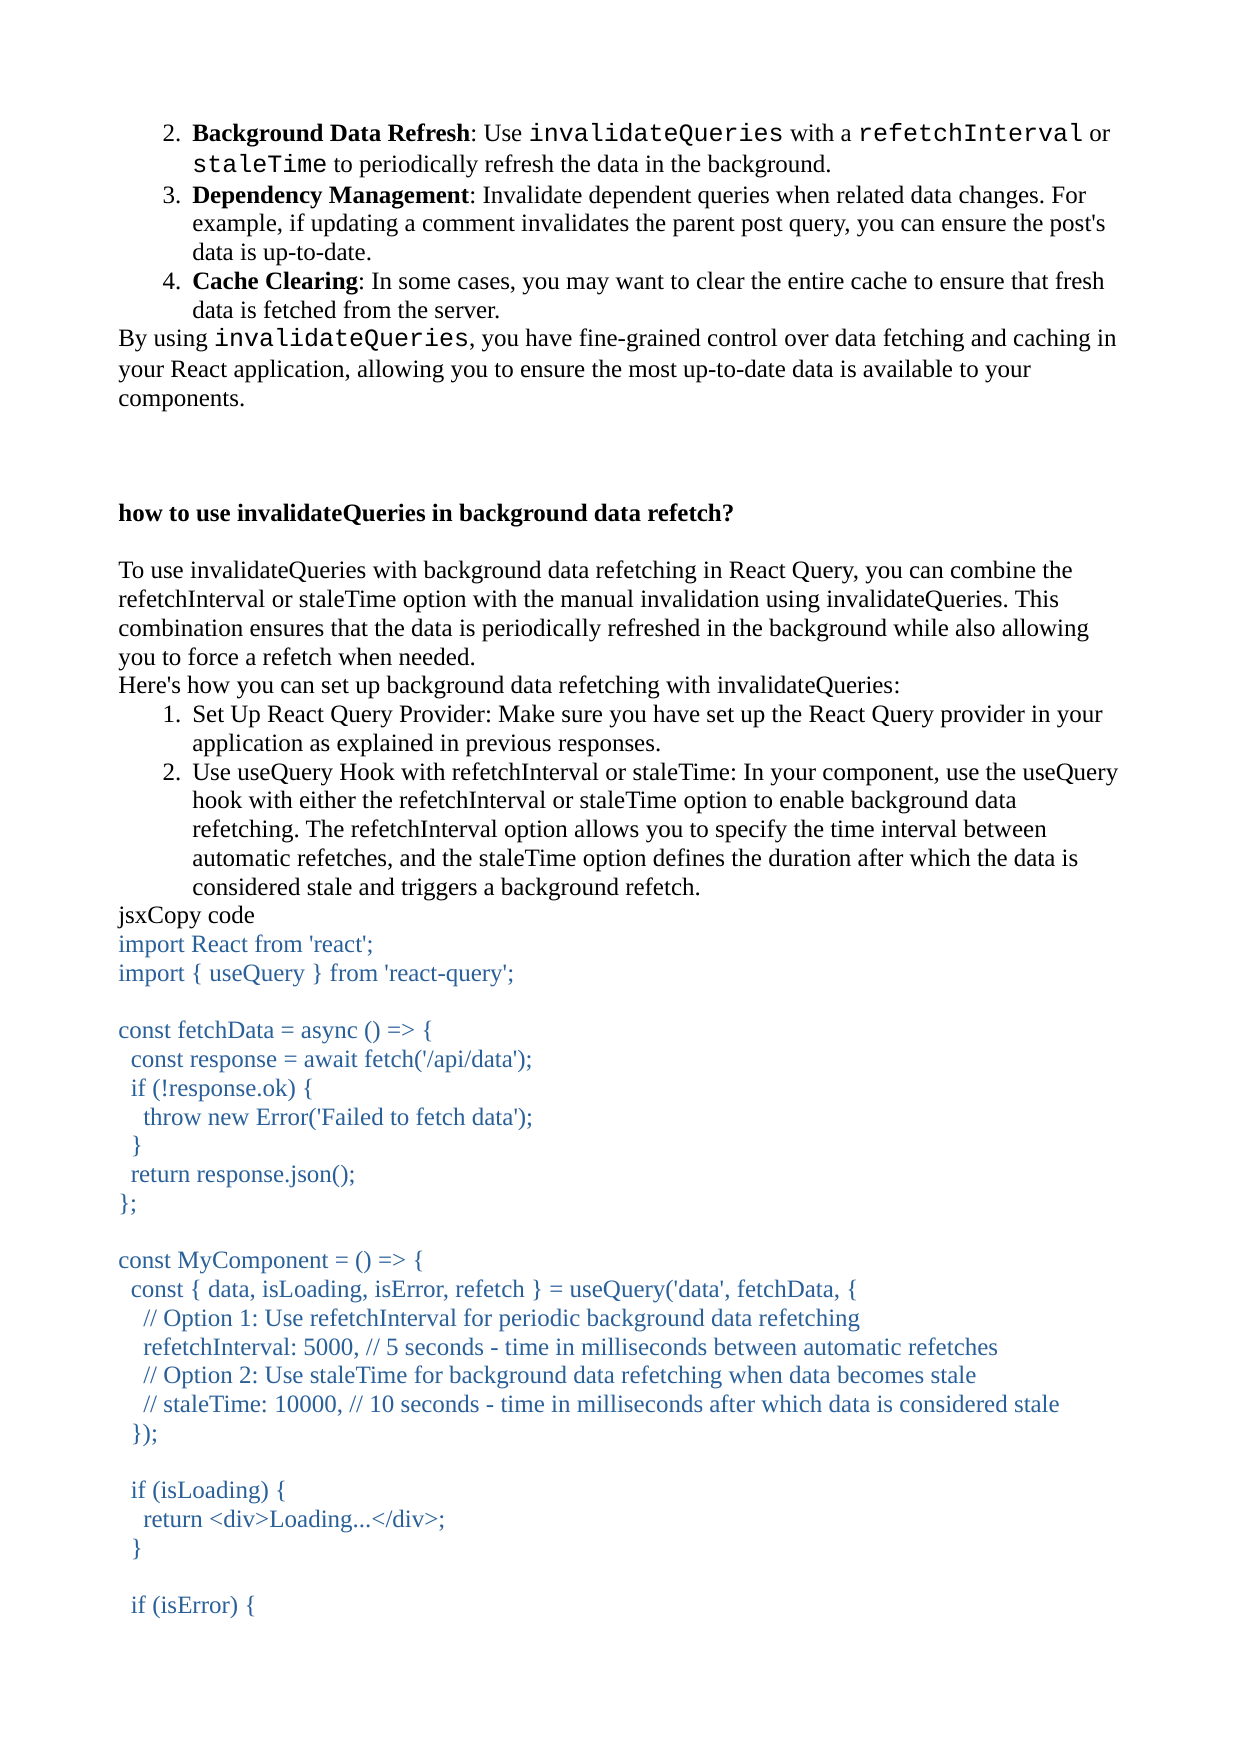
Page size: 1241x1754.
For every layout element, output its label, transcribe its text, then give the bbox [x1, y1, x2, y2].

text jsxCopy code [118, 901, 1122, 929]
text To use invalidateQueries with background data refetching in React Query, you can combine the refetchInterval or staleTime option with the manual invalidation using invalidateQueries. This combination ensures that the data is periodically refreshed in the background while also allowing you to force a refetch when needed. [118, 556, 1122, 671]
text }; [118, 1188, 1122, 1217]
text if (isError) { [118, 1591, 1122, 1619]
list Background Data Refresh: Use invalidateQueries with a refetchInterval or staleTime to periodically refresh the data in the background. [162, 118, 1122, 180]
text refetchInterval: 5000, // 5 seconds - time in milliseconds between automatic refetches [118, 1332, 1122, 1361]
text // Option 1: Use refetchInterval for periodic background data refetching [118, 1303, 1122, 1332]
text }); [118, 1418, 1122, 1447]
list Dependency Management: Invalidate dependent queries when related data changes. For example, if updating a comment invalidates the parent post query, you can ensure the post's data is up-to-date. [162, 180, 1122, 266]
text // Option 2: Use staleTime for background data refetching when data becomes stale [118, 1361, 1122, 1389]
text } [118, 1533, 1122, 1562]
text By using invalidateQueries, you have fine-grained control over data fetching and caching in your React application, allowing you to ensure the most up-to-date data is available to your components. [118, 323, 1122, 412]
text const { data, isLoading, isError, refetch } = useQuery('data', fetchData, { [118, 1274, 1122, 1303]
text import React from 'react'; [118, 929, 1122, 958]
text return <div>Loading...</div>; [118, 1504, 1122, 1533]
text if (!response.ok) { [118, 1073, 1122, 1102]
list Cache Clearing: In some cases, you may want to clear the entire cache to ensure that fresh data is fetched from the server. [162, 266, 1122, 323]
text how to use invalidateQueries in background data refetch? [118, 498, 1122, 527]
text return response.json(); [118, 1159, 1122, 1188]
list Set Up React Query Provider: Make sure you have set up the React Query provider in your application as explained in previous responses. [162, 699, 1122, 757]
text if (isLoading) { [118, 1476, 1122, 1504]
text const fetchData = async () => { [118, 1016, 1122, 1044]
text const MyComponent = () => { [118, 1246, 1122, 1274]
text } [118, 1131, 1122, 1159]
text Here's how you can set up background data refetching with invalidateQueries: [118, 671, 1122, 699]
list Use useQuery Hook with refetchInterval or staleTime: In your component, use the useQuery hook with either the refetchInterval or staleTime option to enable background data refetching. The refetchInterval option allows you to specify the time interval between automatic refetches, and the staleTime option defines the duration after which the data is considered stale and triggers a background refetch. [162, 757, 1122, 901]
text throw new Error('Failed to fetch data'); [118, 1102, 1122, 1131]
text import { useQuery } from 'react-query'; [118, 958, 1122, 987]
text const response = await fetch('/api/data'); [118, 1044, 1122, 1073]
text // staleTime: 10000, // 10 seconds - time in milliseconds after which data is considered stale [118, 1389, 1122, 1418]
